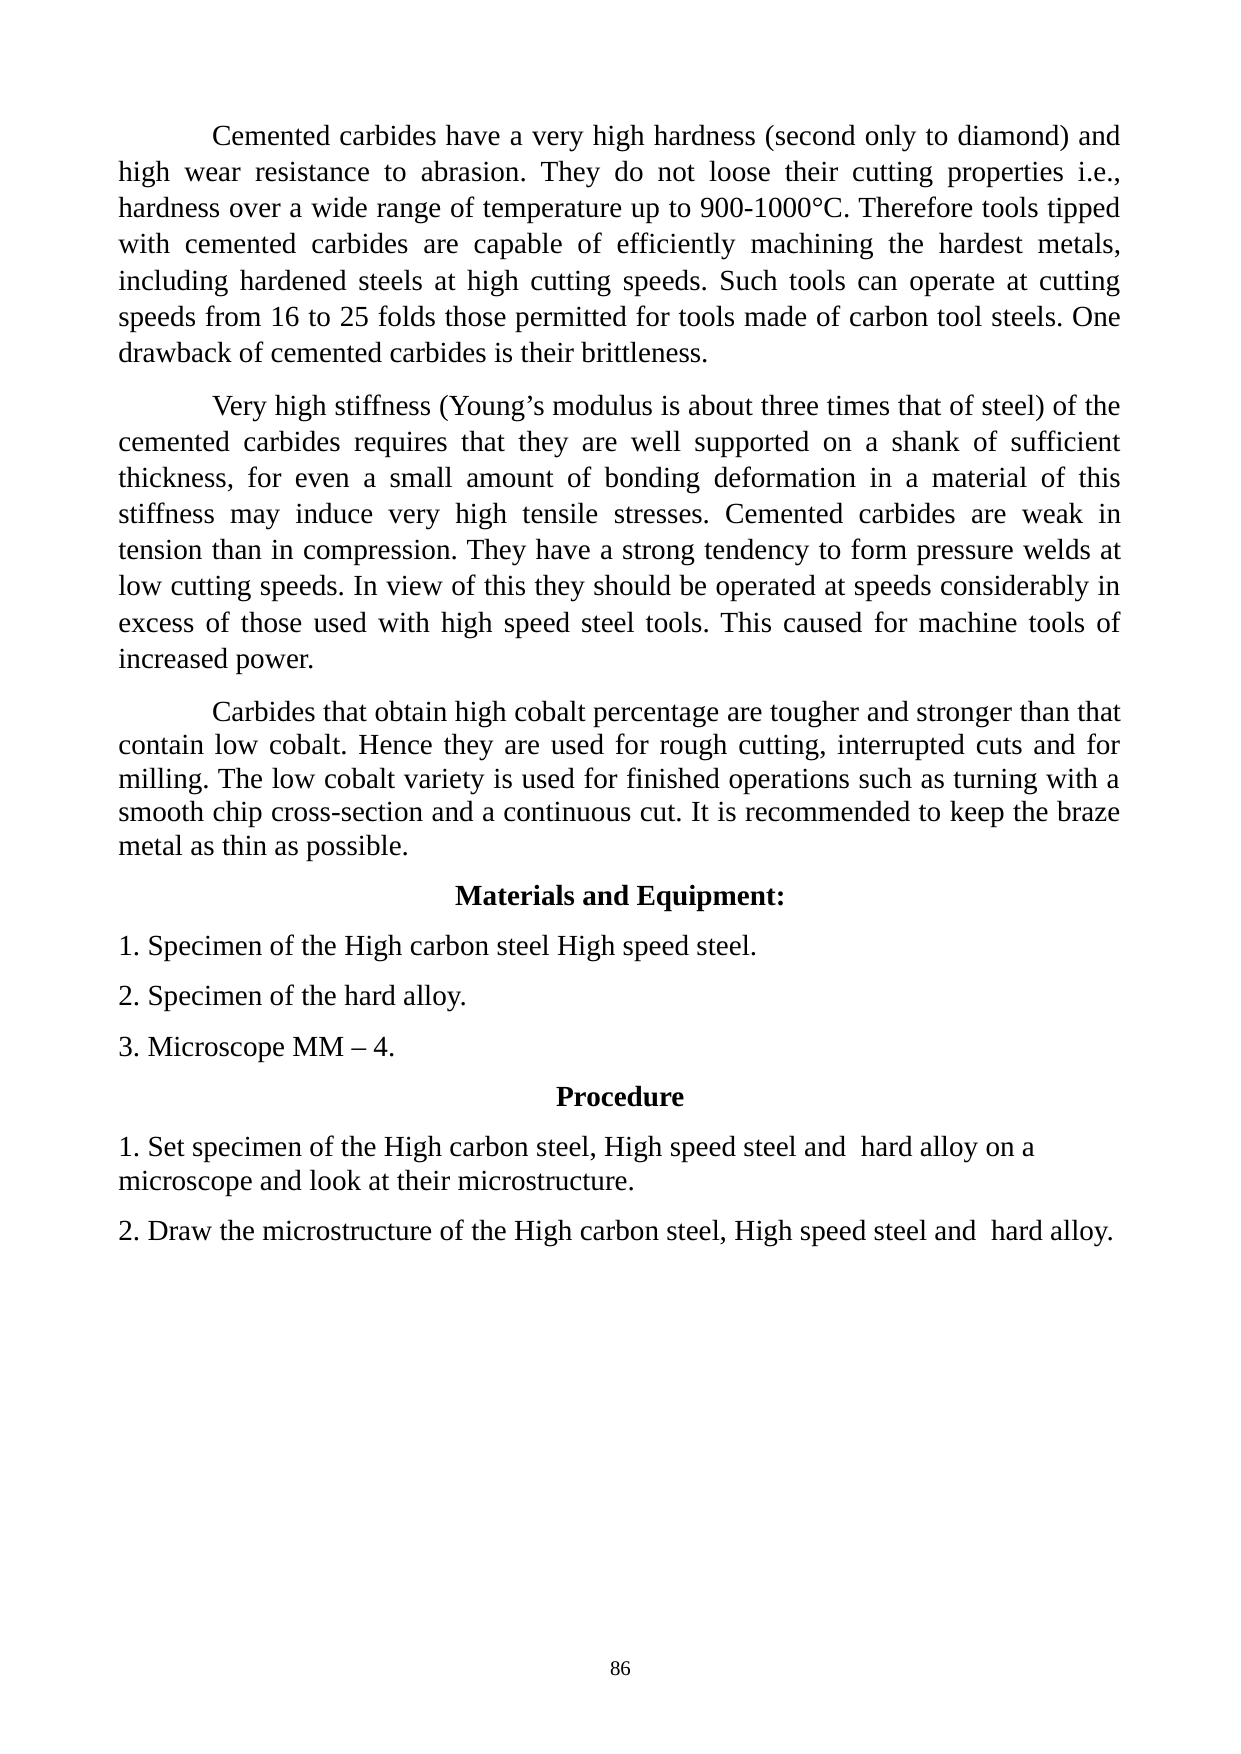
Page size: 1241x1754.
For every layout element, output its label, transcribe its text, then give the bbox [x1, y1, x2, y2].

text 3. Microscope MM – 4. [118, 1029, 1122, 1062]
text Cemented carbides have a very high hardness (second only to diamond) and high wear resistance to abrasion. They do not loose their cutting properties i.e., hardness over a wide range of temperature up to 900-1000°C. Therefore tools tipped with cemented carbides are capable of efficiently machining the hardest metals, including hardened steels at high cutting speeds. Such tools can operate at cutting speeds from 16 to 25 folds those permitted for tools made of carbon tool steels. One drawback of cemented carbides is their brittleness. [118, 118, 1122, 368]
text Materials and Equipment: [118, 878, 1122, 912]
text 2. Draw the microstructure of the High carbon steel, High speed steel and hard alloy. [118, 1213, 1122, 1246]
text Carbides that obtain high cobalt percentage are tougher and stronger than that contain low cobalt. Hence they are used for rough cutting, interrupted cuts and for milling. The low cobalt variety is used for finished operations such as turning with a smooth chip cross-section and a continuous cut. It is recommended to keep the braze metal as thin as possible. [118, 694, 1122, 861]
text 1. Specimen of the High carbon steel High speed steel. [118, 928, 1122, 962]
text Procedure [118, 1079, 1122, 1112]
text Very high stiffness (Young’s modulus is about three times that of steel) of the cemented carbides requires that they are well supported on a shank of sufficient thickness, for even a small amount of bonding deformation in a material of this stiffness may induce very high tensile stresses. Cemented carbides are weak in tension than in compression. They have a strong tendency to form pressure welds at low cutting speeds. In view of this they should be operated at speeds considerably in excess of those used with high speed steel tools. This caused for machine tools of increased power. [118, 388, 1122, 674]
text 2. Specimen of the hard alloy. [118, 978, 1122, 1012]
text 1. Set specimen of the High carbon steel, High speed steel and hard alloy on a microscope and look at their microstructure. [118, 1129, 1122, 1196]
